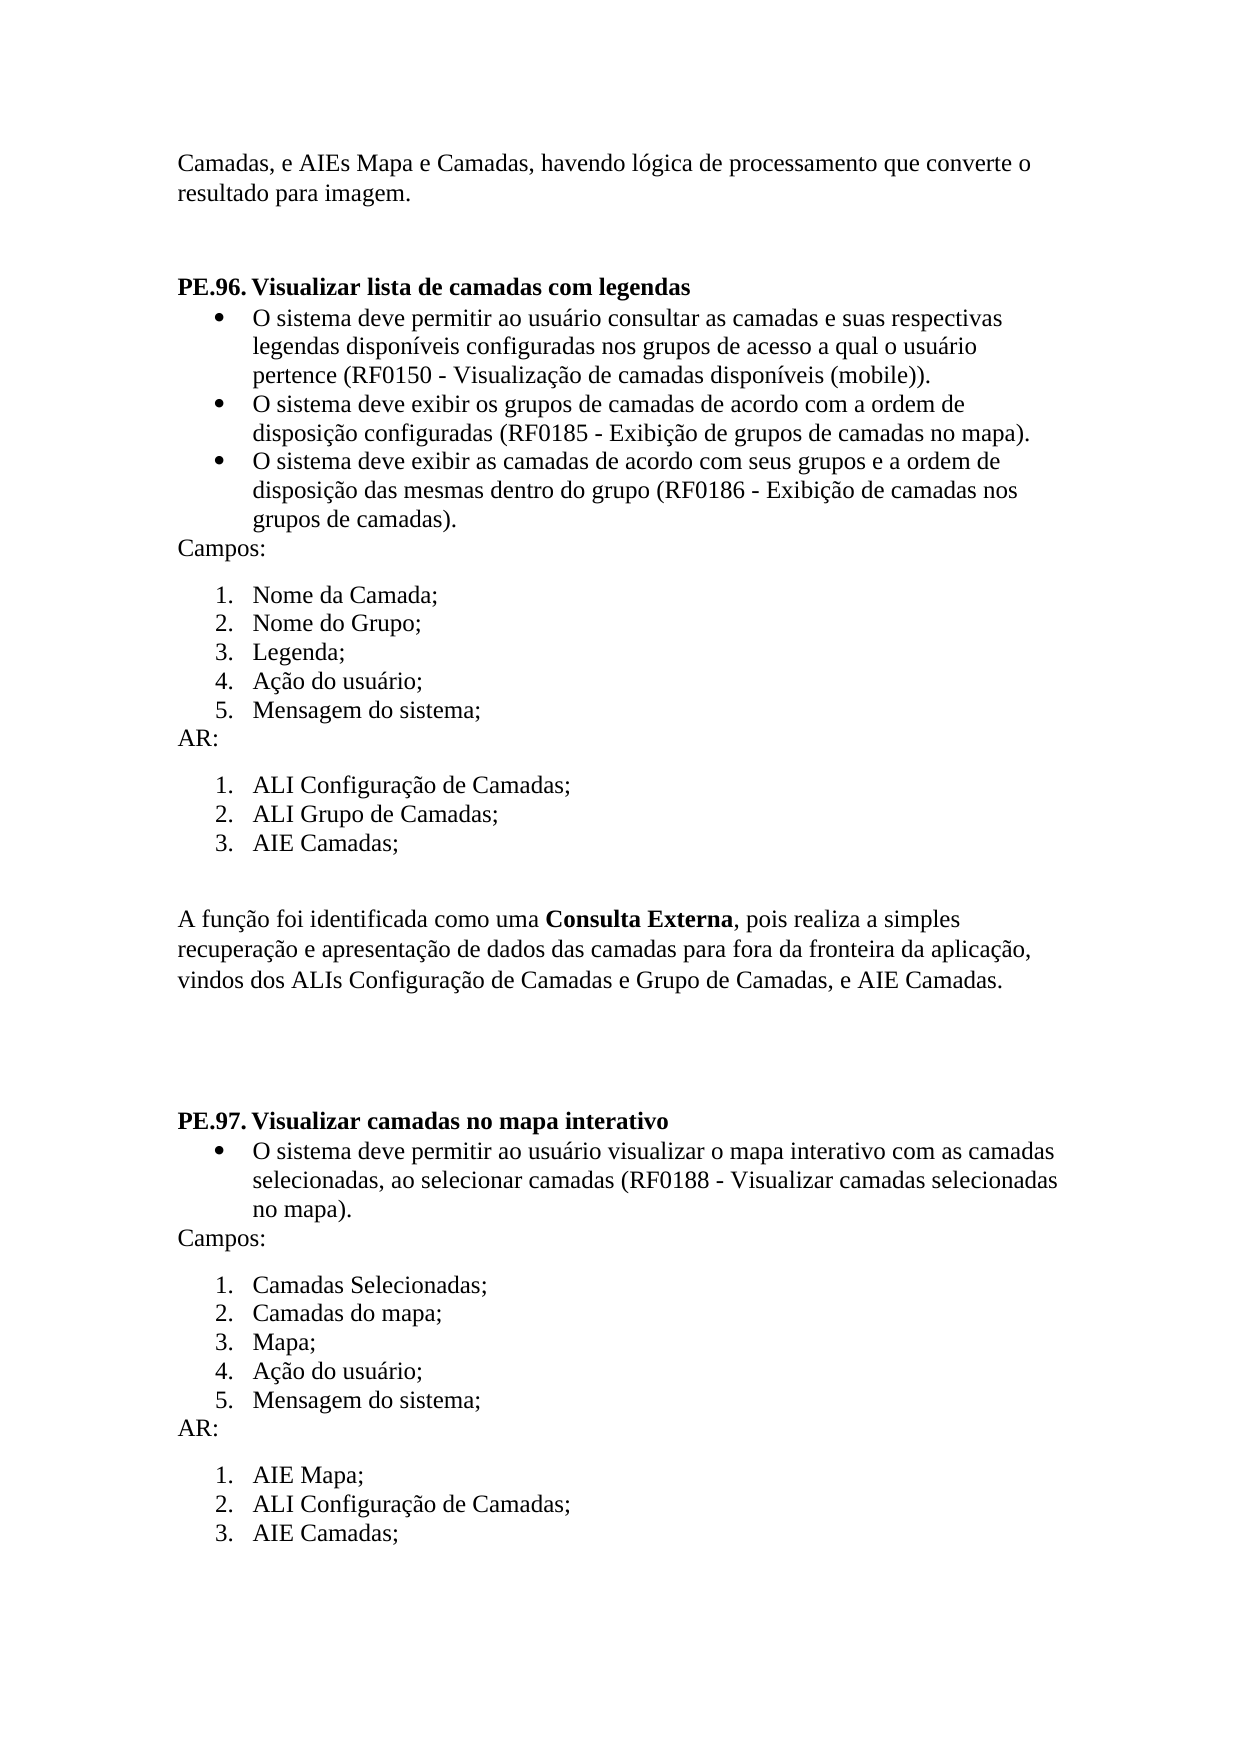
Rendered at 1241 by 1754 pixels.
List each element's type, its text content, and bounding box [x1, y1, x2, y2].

text AR: [177, 1413, 1063, 1442]
list Visualizar lista de camadas com legendas [177, 272, 1063, 301]
list Mensagem do sistema; [215, 695, 1063, 723]
list ALI Configuração de Camadas; [215, 1489, 1063, 1518]
list ALI Grupo de Camadas; [215, 799, 1063, 828]
list Nome da Camada; [215, 580, 1063, 608]
list Camadas Selecionadas; [215, 1270, 1063, 1298]
text AR: [177, 723, 1063, 752]
list Ação do usuário; [215, 666, 1063, 695]
list O sistema deve permitir ao usuário visualizar o mapa interativo com as camadas selecionadas, ao selecionar camadas (RF0188 - Visualizar camadas selecionadas no mapa). [215, 1136, 1063, 1223]
text A função foi identificada como uma Consulta Externa, pois realiza a simples recuperação e apresentação de dados das camadas para fora da fronteira da aplicação, vindos dos ALIs Configuração de Camadas e Grupo de Camadas, e AIE Camadas. [177, 904, 1063, 993]
list O sistema deve exibir as camadas de acordo com seus grupos e a ordem de disposição das mesmas dentro do grupo (RF0186 - Exibição de camadas nos grupos de camadas). [215, 446, 1063, 533]
list AIE Mapa; [215, 1461, 1063, 1489]
text Campos: [177, 1223, 1063, 1251]
list O sistema deve permitir ao usuário consultar as camadas e suas respectivas legendas disponíveis configuradas nos grupos de acesso a qual o usuário pertence (RF0150 - Visualização de camadas disponíveis (mobile)). [215, 303, 1063, 389]
list Camadas do mapa; [215, 1298, 1063, 1327]
list AIE Camadas; [215, 1518, 1063, 1547]
list ALI Configuração de Camadas; [215, 771, 1063, 799]
list O sistema deve exibir os grupos de camadas de acordo com a ordem de disposição configuradas (RF0185 - Exibição de grupos de camadas no mapa). [215, 389, 1063, 446]
list Visualizar camadas no mapa interativo [177, 1106, 1063, 1135]
list Mapa; [215, 1327, 1063, 1356]
list Mensagem do sistema; [215, 1385, 1063, 1413]
list Ação do usuário; [215, 1356, 1063, 1385]
list Nome do Grupo; [215, 608, 1063, 637]
list AIE Camadas; [215, 828, 1063, 857]
text Campos: [177, 533, 1063, 561]
list Legenda; [215, 637, 1063, 666]
text Camadas, e AIEs Mapa e Camadas, havendo lógica de processamento que converte o resultado para imagem. [177, 148, 1063, 207]
